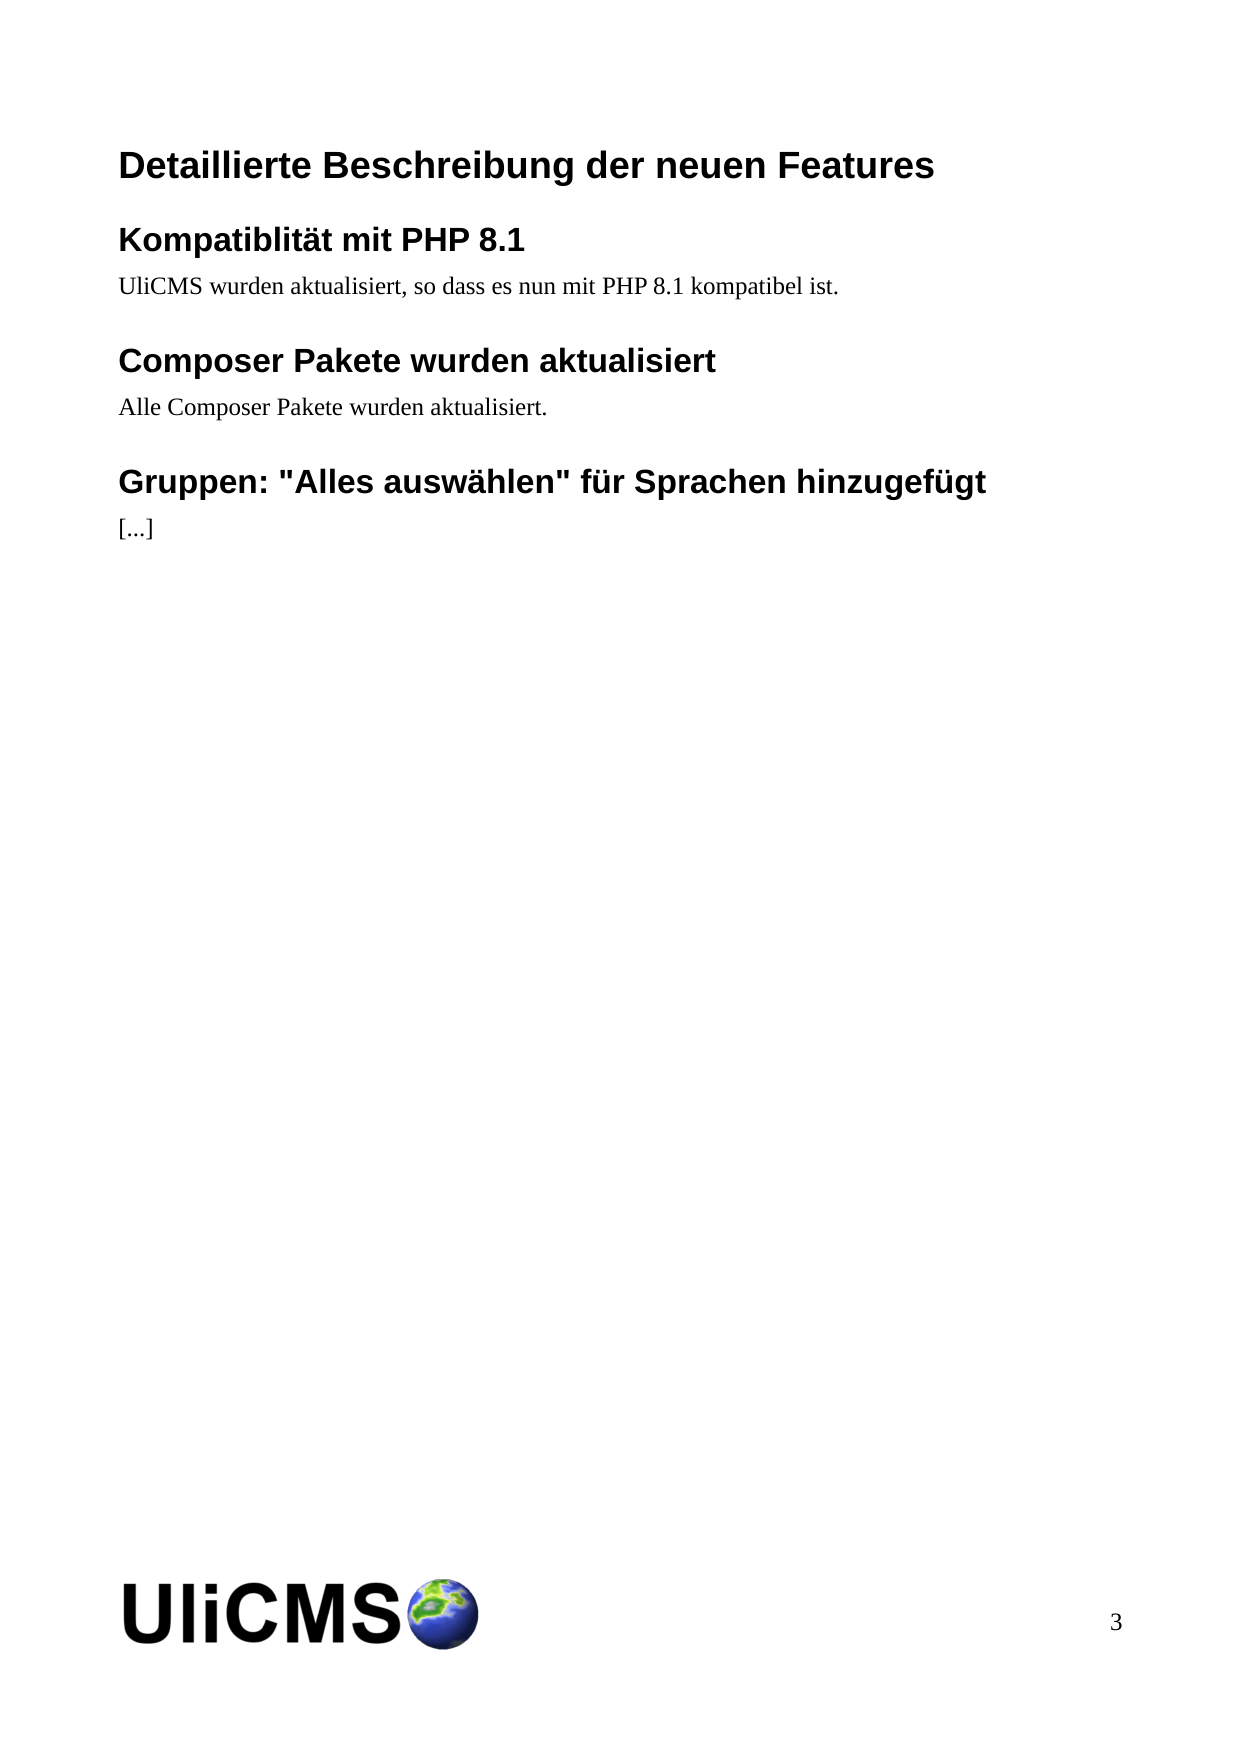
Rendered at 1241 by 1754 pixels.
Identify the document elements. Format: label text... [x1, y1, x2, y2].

text Alle Composer Pakete wurden aktualisiert. [118, 392, 1122, 421]
subtitle Composer Pakete wurden aktualisiert [118, 341, 1122, 380]
subtitle Kompatiblität mit PHP 8.1 [118, 220, 1122, 259]
text UliCMS wurden aktualisiert, so dass es nun mit PHP 8.1 kompatibel ist. [118, 271, 1122, 300]
text [...] [118, 513, 1122, 542]
subtitle Gruppen: "Alles auswählen" für Sprachen hinzugefügt [118, 462, 1122, 501]
picture [118, 1578, 479, 1652]
subtitle Detaillierte Beschreibung der neuen Features [118, 143, 1122, 187]
